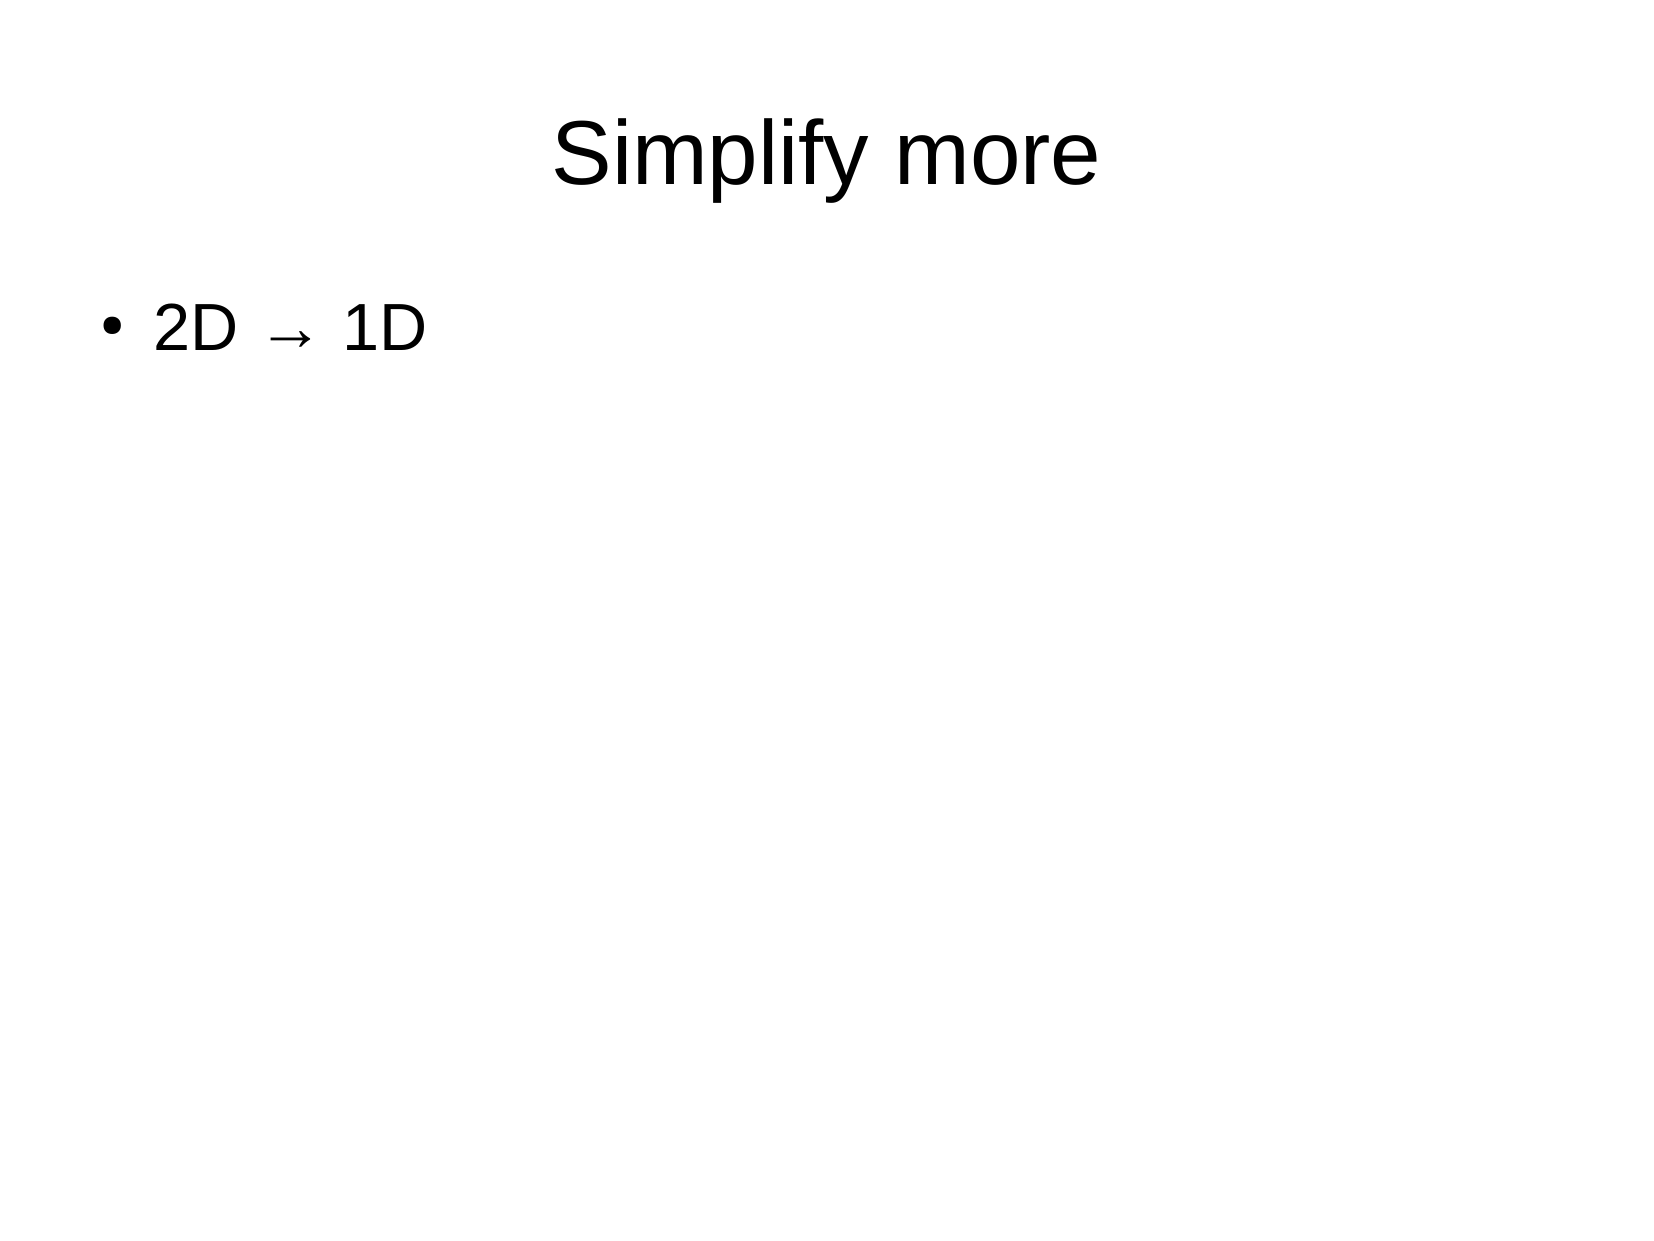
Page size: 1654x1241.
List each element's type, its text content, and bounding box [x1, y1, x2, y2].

title Simplify more [82, 49, 1571, 257]
list 2D → 1D [82, 290, 1571, 1010]
